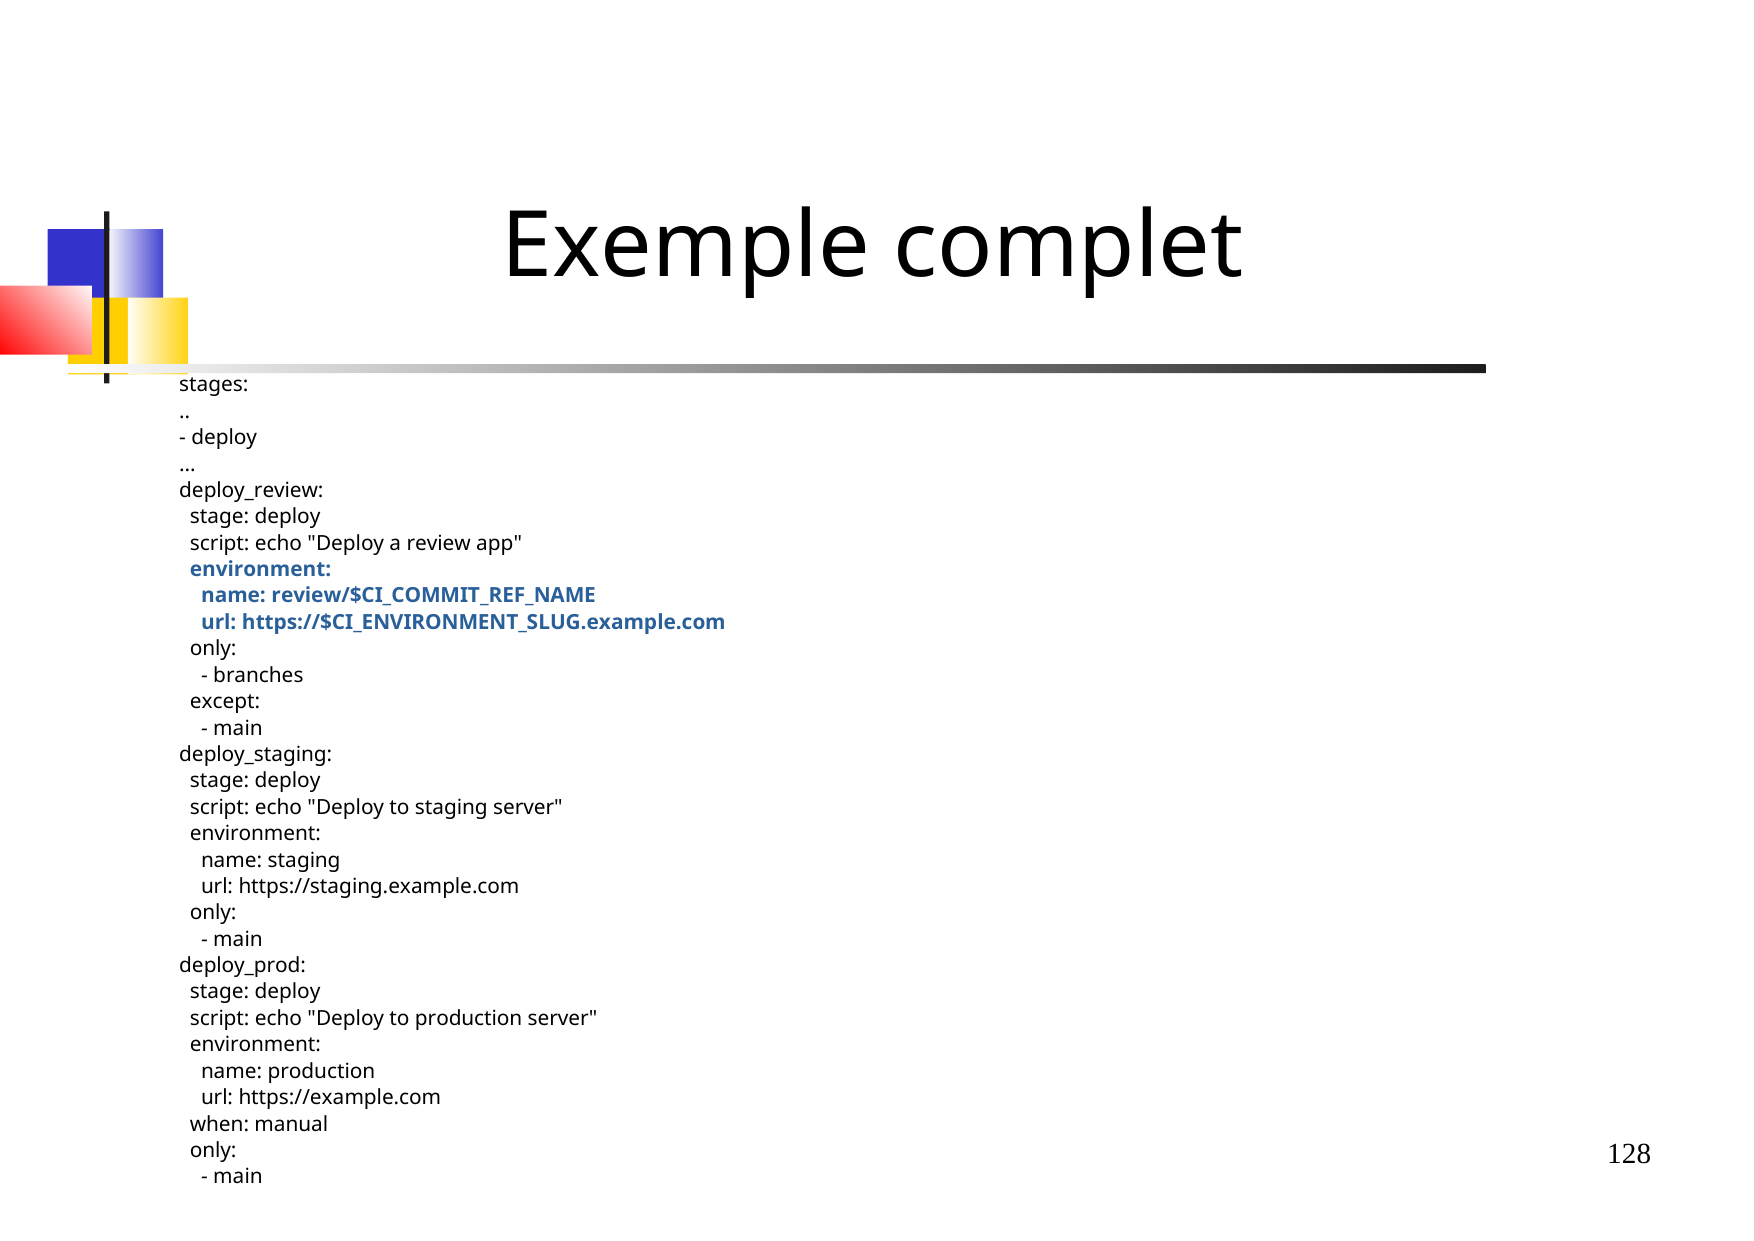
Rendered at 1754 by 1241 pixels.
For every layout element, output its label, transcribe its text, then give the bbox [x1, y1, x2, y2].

title Exemple complet [179, 139, 1567, 351]
list stages: .. - deploy ... deploy_review: stage: deploy script: echo "Deploy a review app" environment: name: review/$CI_COMMIT_REF_NAME url: https://$CI_ENVIRONMENT_SLUG.example.com only: - branches except: - main deploy_staging: stage: deploy script: echo "Deploy to staging server" environment: name: staging url: https://staging.example.com only: - main deploy_prod: stage: deploy script: echo "Deploy to production server" environment: name: production url: https://example.com when: manual only: - main [179, 371, 1567, 1218]
